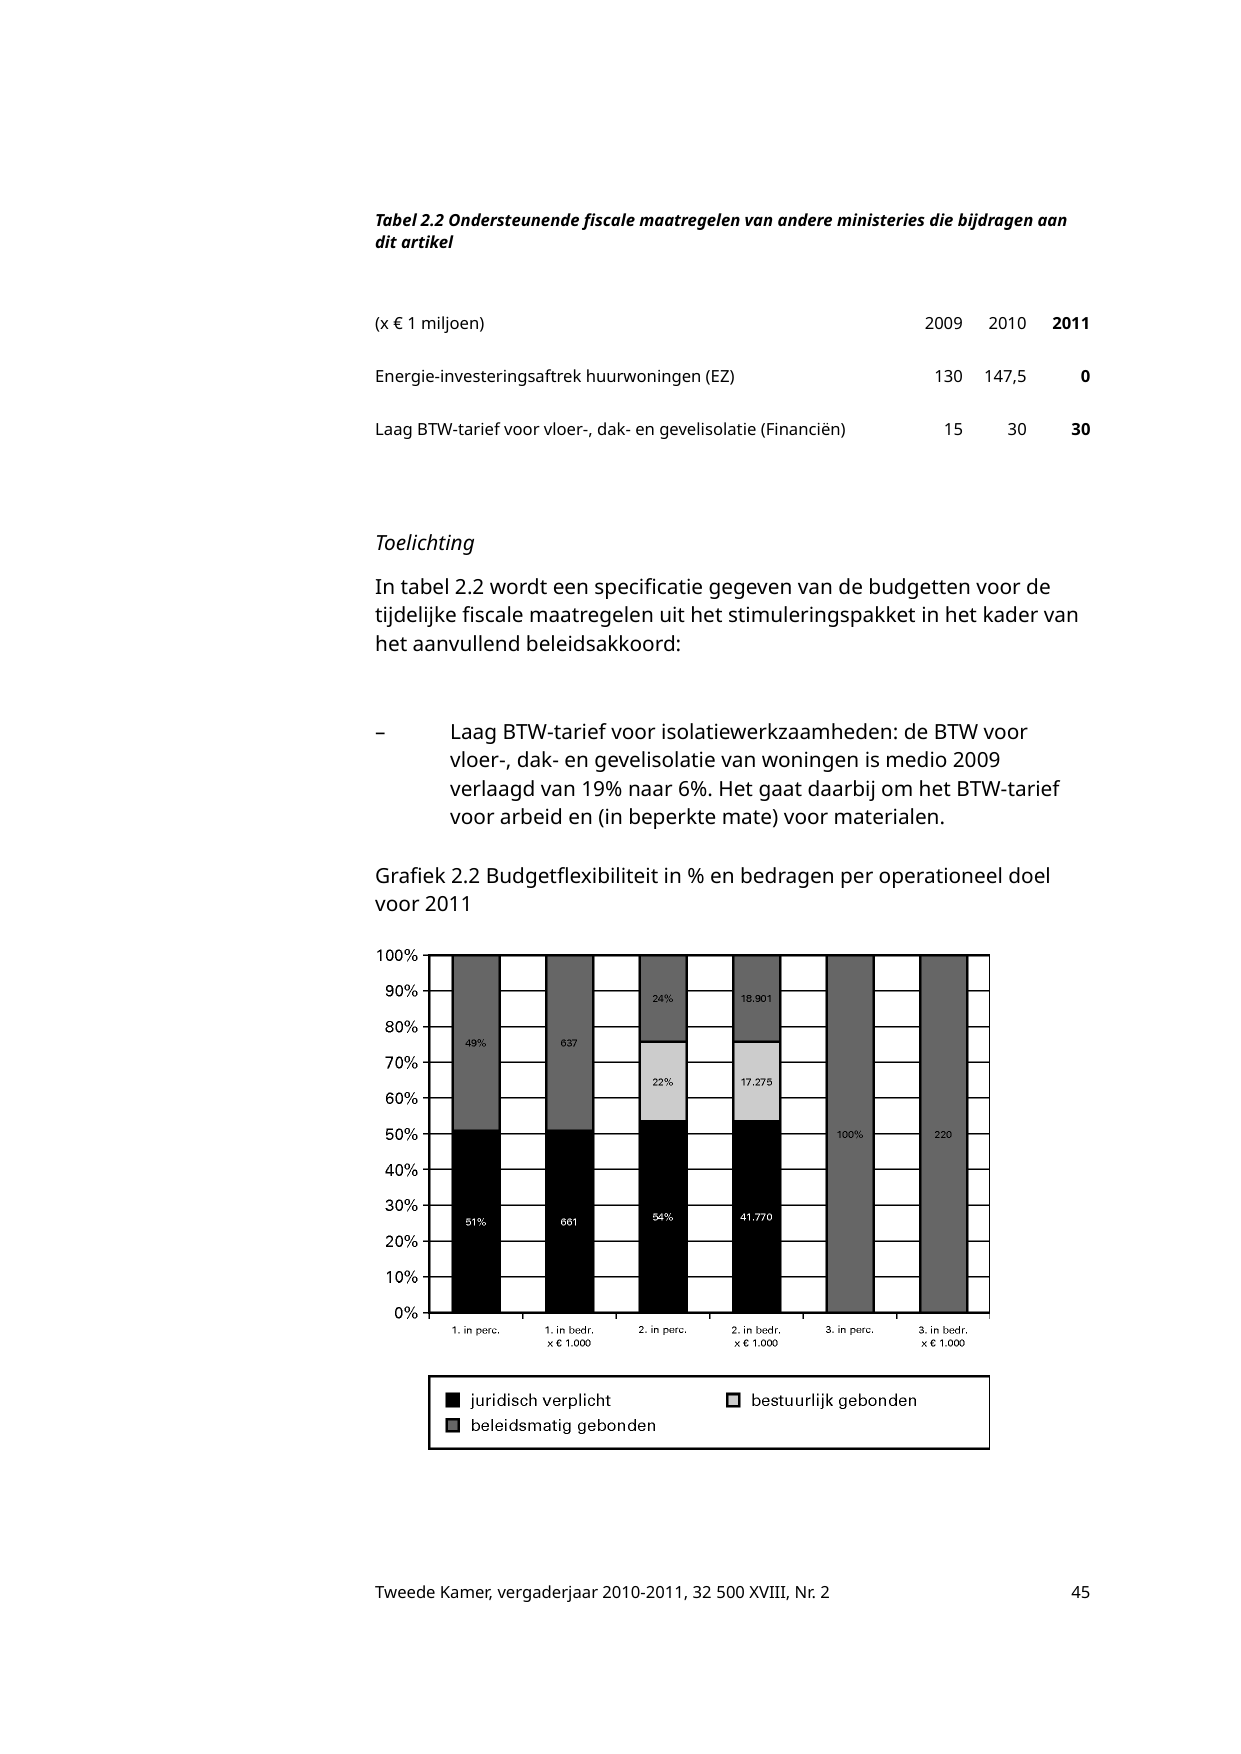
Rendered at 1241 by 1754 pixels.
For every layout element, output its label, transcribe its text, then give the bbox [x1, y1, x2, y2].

table_cell 30 [1026, 417, 1090, 470]
text Toelichting [375, 528, 1090, 557]
text Grafiek 2.2 Budgetflexibiliteit in % en bedragen per operationeel doel voor 2011 [375, 861, 1090, 918]
table_cell 130 [899, 365, 963, 417]
text Tabel 2.2 Ondersteunende fiscale maatregelen van andere ministeries die bijdragen aan dit artikel [375, 208, 1090, 254]
picture [375, 947, 990, 1450]
table_cell Laag BTW-tarief voor vloer-, dak- en gevelisolatie (Financiën) [375, 417, 899, 470]
list Laag BTW-tarief voor isolatiewerkzaamheden: de BTW voor vloer-, dak- en gevelisolatie van woningen is medio 2009 verlaagd van 19% naar 6%. Het gaat daarbij om het BTW-tarief voor arbeid en (in beperkte mate) voor materialen. [375, 717, 1090, 831]
table_header 2011 [1026, 312, 1090, 364]
table_cell 0 [1026, 365, 1090, 417]
table_cell 30 [963, 417, 1026, 470]
text In tabel 2.2 wordt een specificatie gegeven van de budgetten voor de tijdelijke fiscale maatregelen uit het stimuleringspakket in het kader van het aanvullend beleidsakkoord: [375, 572, 1090, 657]
table_cell Energie-investeringsaftrek huurwoningen (EZ) [375, 365, 899, 417]
table_cell 147,5 [963, 365, 1026, 417]
table_header 2010 [963, 312, 1026, 364]
table_header 2009 [899, 312, 963, 364]
table_header (x € 1 miljoen) [375, 312, 899, 364]
table_cell 15 [899, 417, 963, 470]
